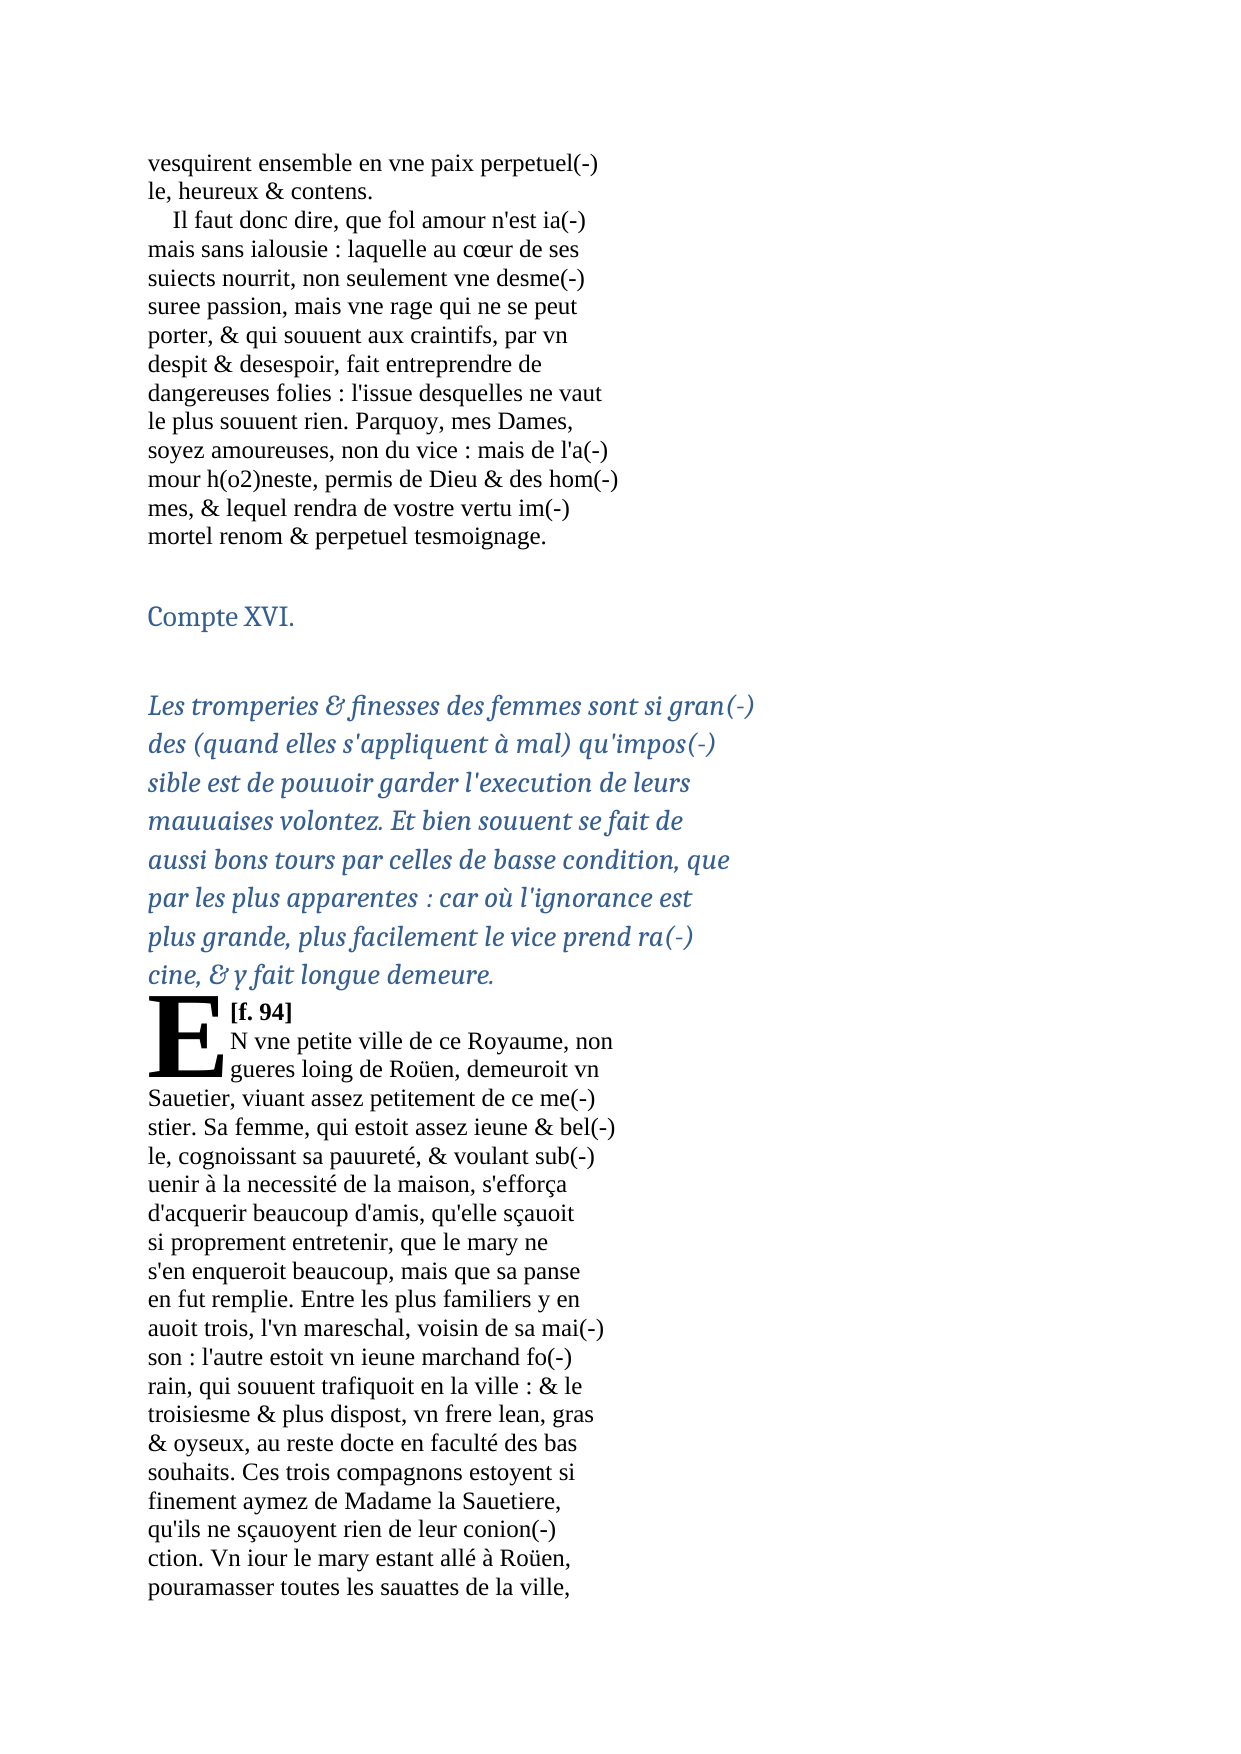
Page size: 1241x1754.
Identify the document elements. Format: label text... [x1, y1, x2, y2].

text vesquirent ensemble en vne paix perpetuel(-) le, heureux & contens. [148, 148, 1093, 205]
subtitle Compte XVI. [148, 600, 1093, 634]
subtitle Les tromperies & finesses des femmes sont si gran(-) des (quand elles s'appliquent à mal) qu'impos(-) sible est de pouuoir garder l'execution de leurs mauuaises volontez. Et bien souuent se fait de aussi bons tours par celles de basse condition, que par les plus apparentes : car où l'ignorance est plus grande, plus facilement le vice prend ra(-) cine, & y fait longue demeure. [148, 689, 1093, 992]
text Il faut donc dire, que fol amour n'est ia(-) mais sans ialousie : laquelle au cœur de ses suiects nourrit, non seulement vne desme(-) suree passion, mais vne rage qui ne se peut porter, & qui souuent aux craintifs, par vn despit & desespoir, fait entreprendre de dangereuses folies : l'issue desquelles ne vaut le plus souuent rien. Parquoy, mes Dames, soyez amoureuses, non du vice : mais de l'a(-) mour h(o2)neste, permis de Dieu & des hom(-) mes, & lequel rendra de vostre vertu im(-) mortel renom & perpetuel tesmoignage. [148, 205, 1093, 550]
text E[f. 94] N vne petite ville de ce Royaume, non gueres loing de Roüen, demeuroit vn Sauetier, viuant assez petitement de ce me(-) stier. Sa femme, qui estoit assez ieune & bel(-) le, cognoissant sa pauureté, & voulant sub(-) uenir à la necessité de la maison, s'efforça d'acquerir beaucoup d'amis, qu'elle sçauoit si proprement entretenir, que le mary ne s'en enqueroit beaucoup, mais que sa panse en fut remplie. Entre les plus familiers y en auoit trois, l'vn mareschal, voisin de sa mai(-) son : l'autre estoit vn ieune marchand fo(-) rain, qui souuent trafiquoit en la ville : & le troisiesme & plus dispost, vn frere lean, gras & oyseux, au reste docte en faculté des bas souhaits. Ces trois compagnons estoyent si finement aymez de Madame la Sauetiere, qu'ils ne sçauoyent rien de leur conion(-) ction. Vn iour le mary estant allé à Roüen, pouramasser toutes les sauattes de la ville, [148, 997, 1093, 1601]
